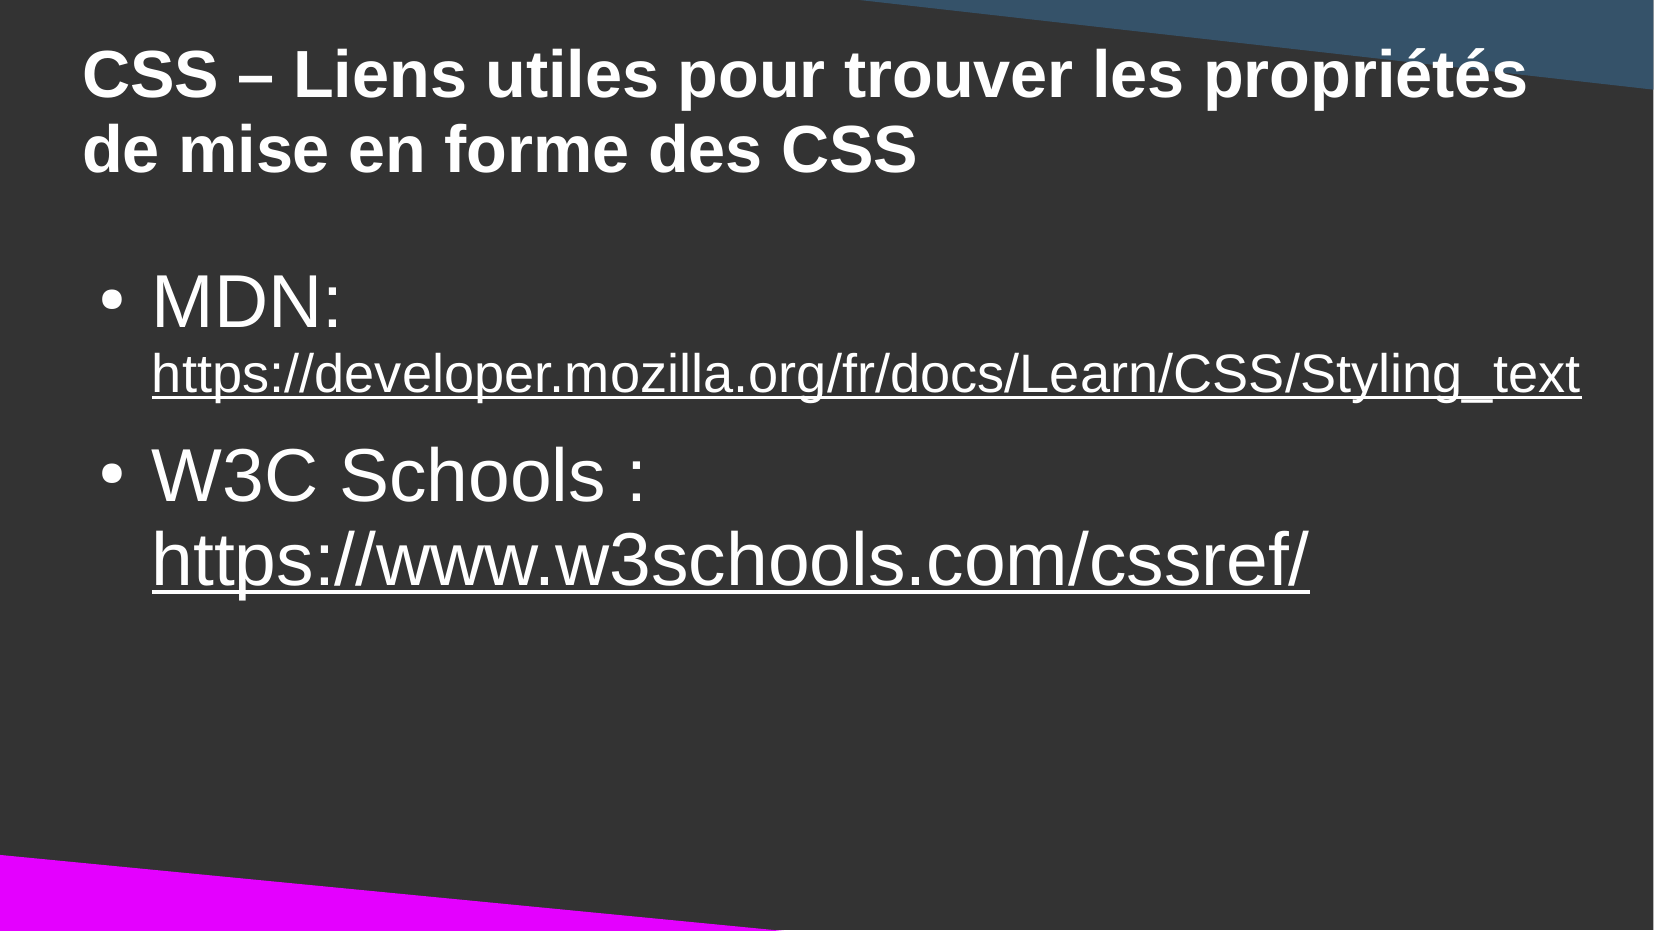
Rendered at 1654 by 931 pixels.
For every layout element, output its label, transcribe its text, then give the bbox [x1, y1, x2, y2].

text_box [0, 854, 784, 931]
title CSS – Liens utiles pour trouver les propriétés de mise en forme des CSS [82, 37, 1571, 187]
text_box [859, 0, 1654, 90]
list MDN: https://developer.mozilla.org/fr/docs/Learn/CSS/Styling_text W3C Schools : https://www.w3schools.com/cssref/ [80, 259, 1605, 745]
